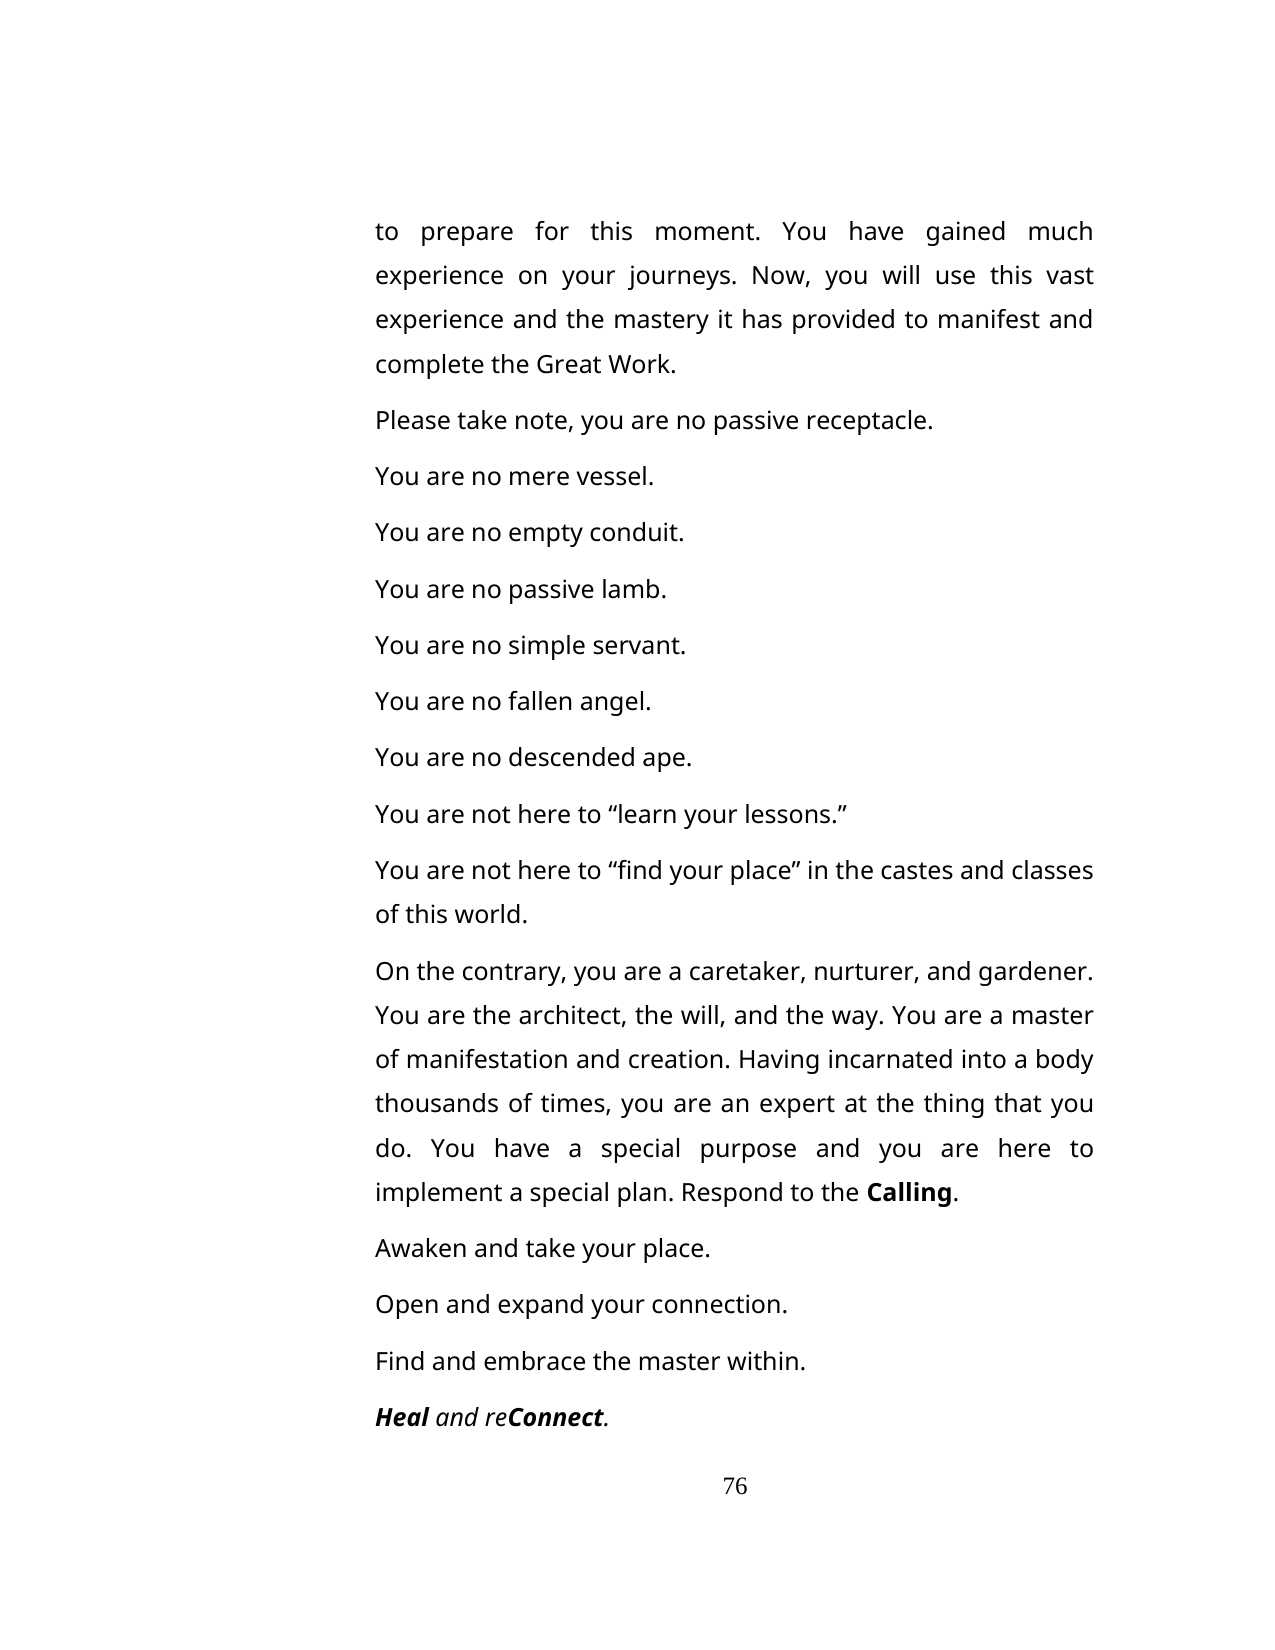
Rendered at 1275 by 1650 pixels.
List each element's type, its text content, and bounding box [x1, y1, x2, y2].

text Please take note, you are no passive receptacle. [375, 403, 1095, 437]
text You are no descended ape. [375, 740, 1095, 774]
text Open and expand your connection. [375, 1287, 1095, 1321]
text You are no passive lamb. [375, 571, 1095, 605]
text Heal and reConnect. [375, 1399, 1095, 1433]
text On the contrary, you are a caretaker, nurturer, and gardener. You are the architect, the will, and the way. You are a master of manifestation and creation. Having incarnated into a body thousands of times, you are an expert at the thing that you do. You have a special purpose and you are here to implement a special plan. Respond to the Calling. [375, 953, 1095, 1208]
text Find and embrace the master within. [375, 1343, 1095, 1377]
text to prepare for this moment. You have gained much experience on your journeys. Now, you will use this vast experience and the mastery it has provided to manifest and complete the Great Work. [375, 213, 1095, 380]
text You are not here to “find your place” in the castes and classes of this world. [375, 853, 1095, 931]
text You are not here to “learn your lessons.” [375, 796, 1095, 830]
text You are no mere vessel. [375, 459, 1095, 493]
text You are no fallen angel. [375, 684, 1095, 718]
text You are no simple servant. [375, 628, 1095, 662]
text Awaken and take your place. [375, 1231, 1095, 1265]
text You are no empty conduit. [375, 515, 1095, 549]
